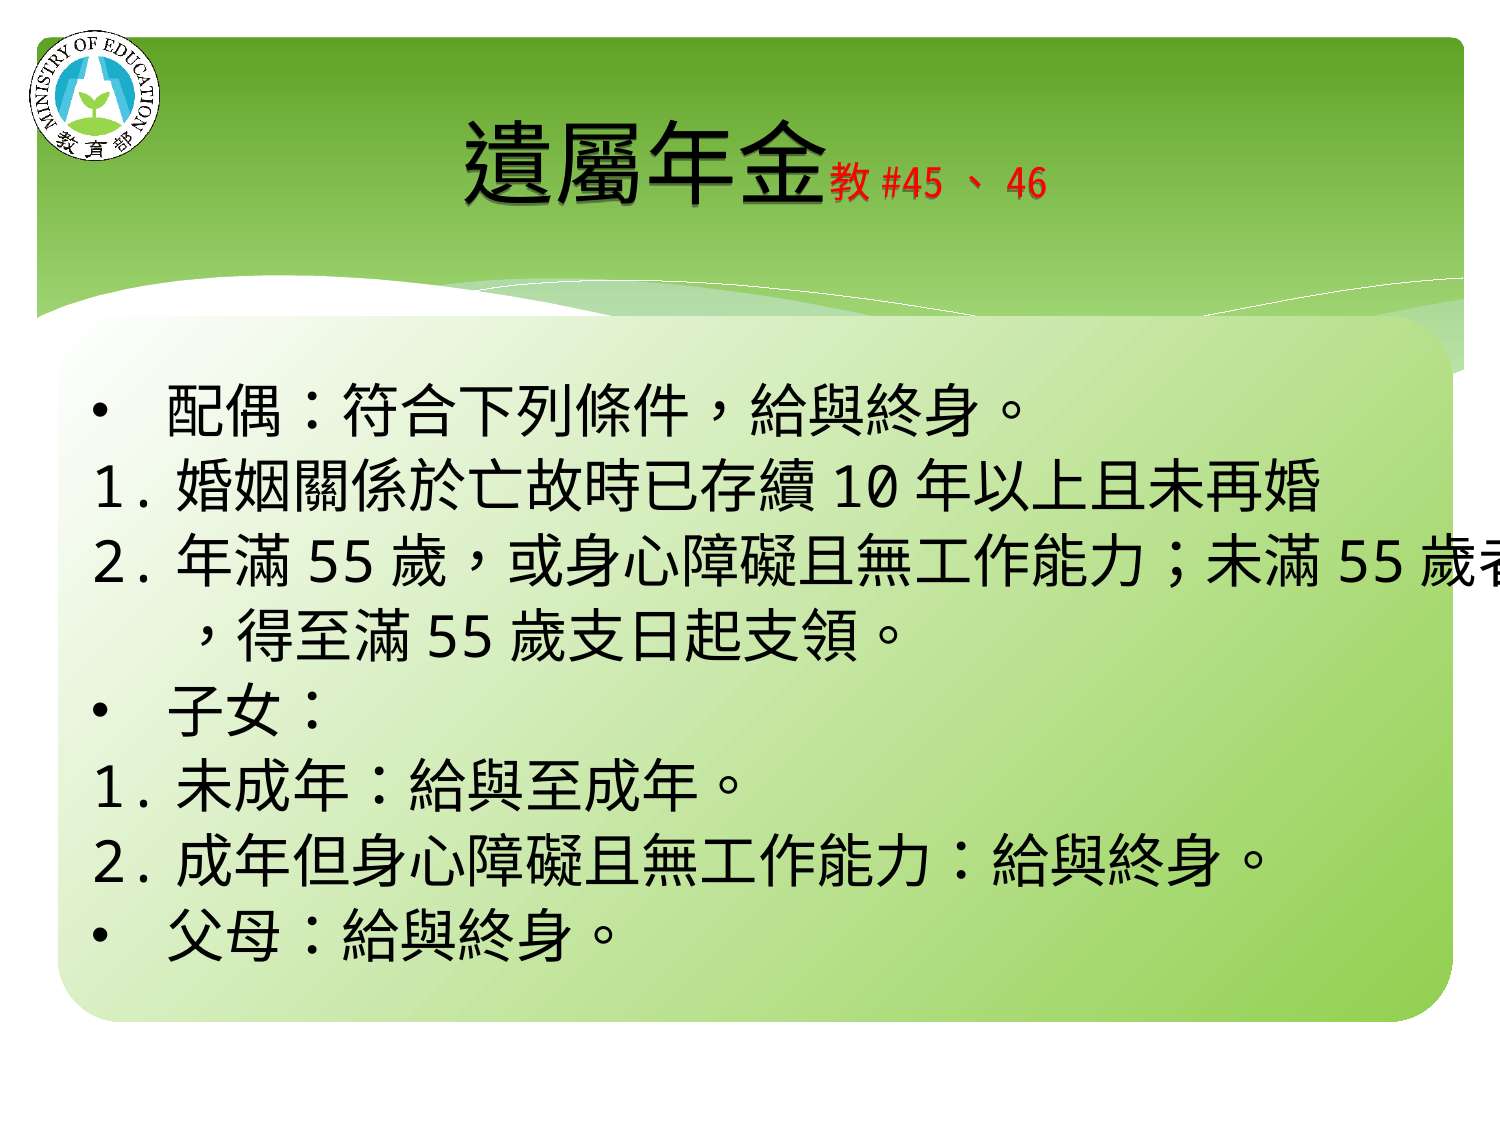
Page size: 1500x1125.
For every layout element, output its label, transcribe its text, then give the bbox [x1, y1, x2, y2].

title 遺屬年金教#45、46 [87, 90, 1424, 233]
picture [29, 30, 160, 161]
text_box 配偶：符合下列條件，給與終身。 1.婚姻關係於亡故時已存續10年以上且未再婚 2.年滿55歲，或身心障礙且無工作能力；未滿55歲者 ，得至滿55歲支日起支領。 子女： 1.未成年：給與至成年。 2.成年但身心障礙且無工作能力：給與終身。 父母：給與終身。 [57, 316, 1453, 1022]
